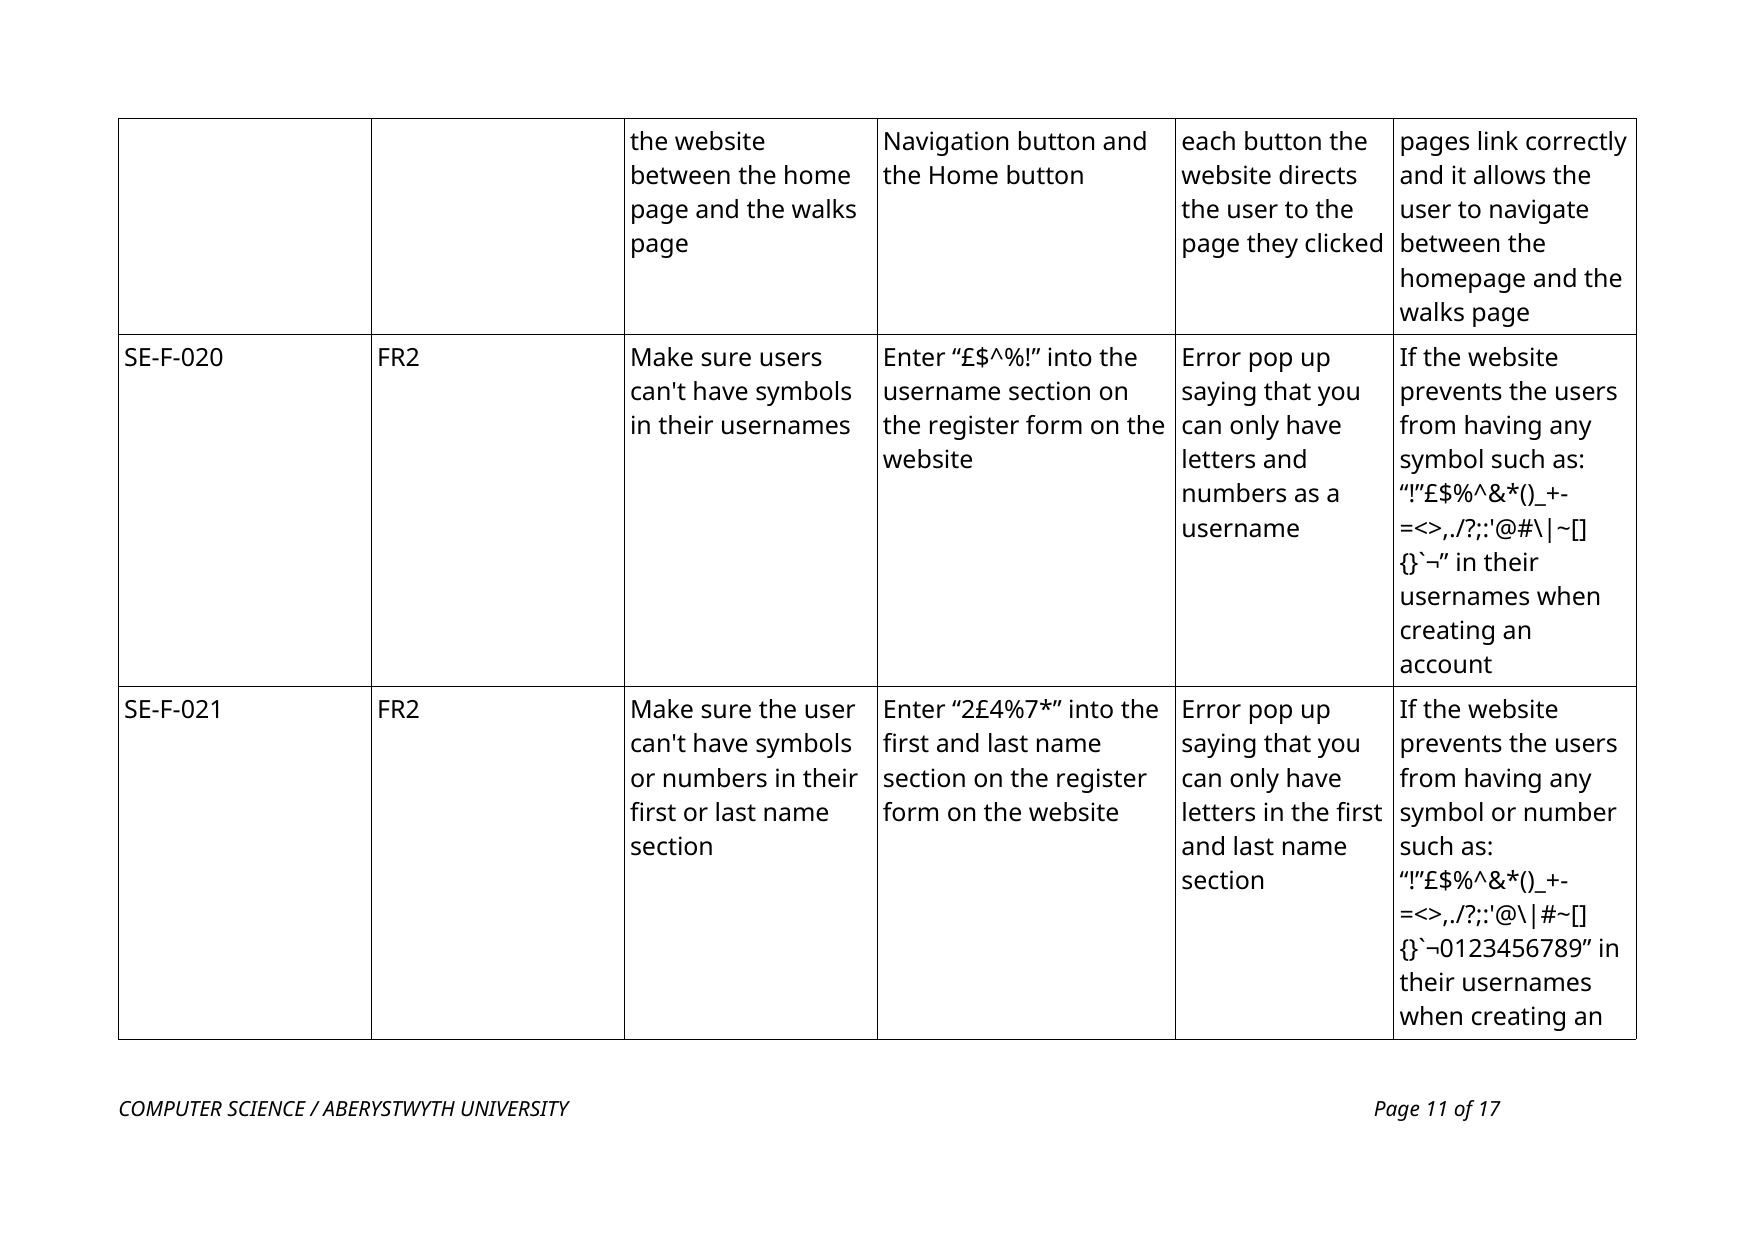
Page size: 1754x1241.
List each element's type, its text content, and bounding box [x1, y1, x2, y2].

table_cell FR2 [372, 687, 624, 1038]
table_cell Error pop up saying that you can only have letters in the first and last name section [1176, 687, 1393, 1038]
table_cell SE-F-021 [119, 687, 371, 1038]
table_cell Make sure the user can't have symbols or numbers in their first or last name section [625, 687, 877, 1038]
table_cell pages link correctly and it allows the user to navigate between the homepage and the walks page [1394, 119, 1636, 334]
table_cell Make sure users can't have symbols in their usernames [625, 335, 877, 686]
table_cell Error pop up saying that you can only have letters and numbers as a username [1176, 335, 1393, 686]
table_cell the website between the home page and the walks page [625, 119, 877, 334]
table_cell If the website prevents the users from having any symbol such as: “!”£$%^&*()_+-=<>,./?;:'@#\|~[]{}`¬” in their usernames when creating an account [1394, 335, 1636, 686]
table_cell each button the website directs the user to the page they clicked [1176, 119, 1393, 334]
table_cell FR2 [372, 335, 624, 686]
table_cell [119, 119, 371, 334]
table_cell Enter “2£4%7*” into the first and last name section on the register form on the website [878, 687, 1175, 1038]
table_cell SE-F-020 [119, 335, 371, 686]
table_cell If the website prevents the users from having any symbol or number such as: “!”£$%^&*()_+-=<>,./?;:'@\|#~[]{}`¬0123456789” in their usernames when creating an [1394, 687, 1636, 1038]
table_cell Enter “£$^%!” into the username section on the register form on the website [878, 335, 1175, 686]
table_cell [372, 119, 624, 334]
table_cell Navigation button and the Home button [878, 119, 1175, 334]
